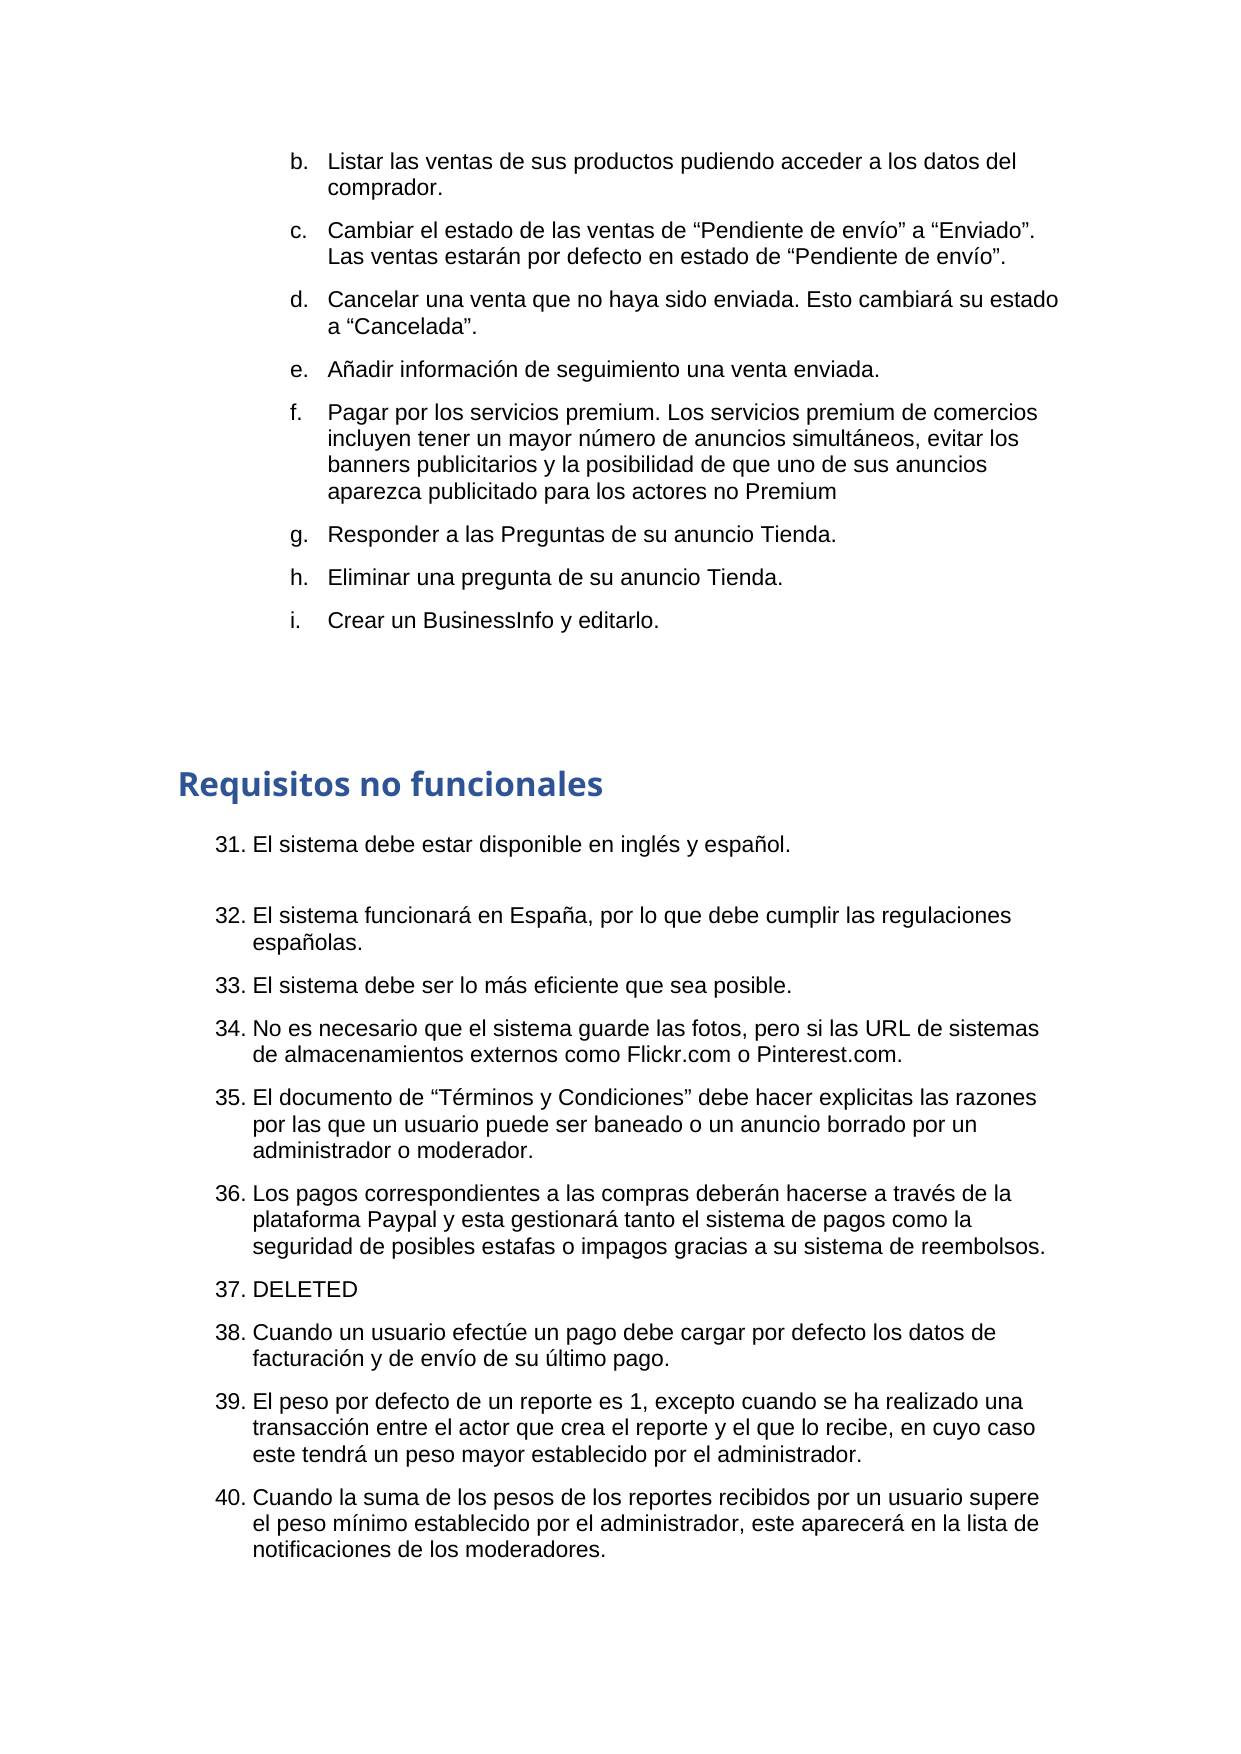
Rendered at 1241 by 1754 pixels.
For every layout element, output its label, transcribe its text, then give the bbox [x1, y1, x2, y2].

list Los pagos correspondientes a las compras deberán hacerse a través de la plataforma Paypal y esta gestionará tanto el sistema de pagos como la seguridad de posibles estafas o impagos gracias a su sistema de reembolsos. [215, 1180, 1063, 1259]
subtitle Requisitos no funcionales [177, 761, 1063, 806]
list El documento de “Términos y Condiciones” debe hacer explicitas las razones por las que un usuario puede ser baneado o un anuncio borrado por un administrador o moderador. [215, 1084, 1063, 1163]
list Cancelar una venta que no haya sido enviada. Esto cambiará su estado a “Cancelada”. [290, 286, 1063, 339]
list Cambiar el estado de las ventas de “Pendiente de envío” a “Enviado”. Las ventas estarán por defecto en estado de “Pendiente de envío”. [290, 217, 1063, 270]
list Eliminar una pregunta de su anuncio Tienda. [290, 564, 1063, 590]
list Crear un BusinessInfo y editarlo. [290, 607, 1063, 633]
list Listar las ventas de sus productos pudiendo acceder a los datos del comprador. [290, 148, 1063, 200]
list DELETED [215, 1276, 1063, 1302]
list Añadir información de seguimiento una venta enviada. [290, 356, 1063, 382]
list El sistema debe ser lo más eficiente que sea posible. [215, 972, 1063, 998]
list Cuando la suma de los pesos de los reportes recibidos por un usuario supere el peso mínimo establecido por el administrador, este aparecerá en la lista de notificaciones de los moderadores. [215, 1484, 1063, 1563]
list Responder a las Preguntas de su anuncio Tienda. [290, 521, 1063, 547]
list Cuando un usuario efectúe un pago debe cargar por defecto los datos de facturación y de envío de su último pago. [215, 1319, 1063, 1371]
list El sistema funcionará en España, por lo que debe cumplir las regulaciones españolas. [215, 902, 1063, 955]
list No es necesario que el sistema guarde las fotos, pero si las URL de sistemas de almacenamientos externos como Flickr.com o Pinterest.com. [215, 1015, 1063, 1067]
list El peso por defecto de un reporte es 1, excepto cuando se ha realizado una transacción entre el actor que crea el reporte y el que lo recibe, en cuyo caso este tendrá un peso mayor establecido por el administrador. [215, 1388, 1063, 1467]
list Pagar por los servicios premium. Los servicios premium de comercios incluyen tener un mayor número de anuncios simultáneos, evitar los banners publicitarios y la posibilidad de que uno de sus anuncios aparezca publicitado para los actores no Premium [290, 399, 1063, 504]
list El sistema debe estar disponible en inglés y español. [215, 831, 1063, 858]
